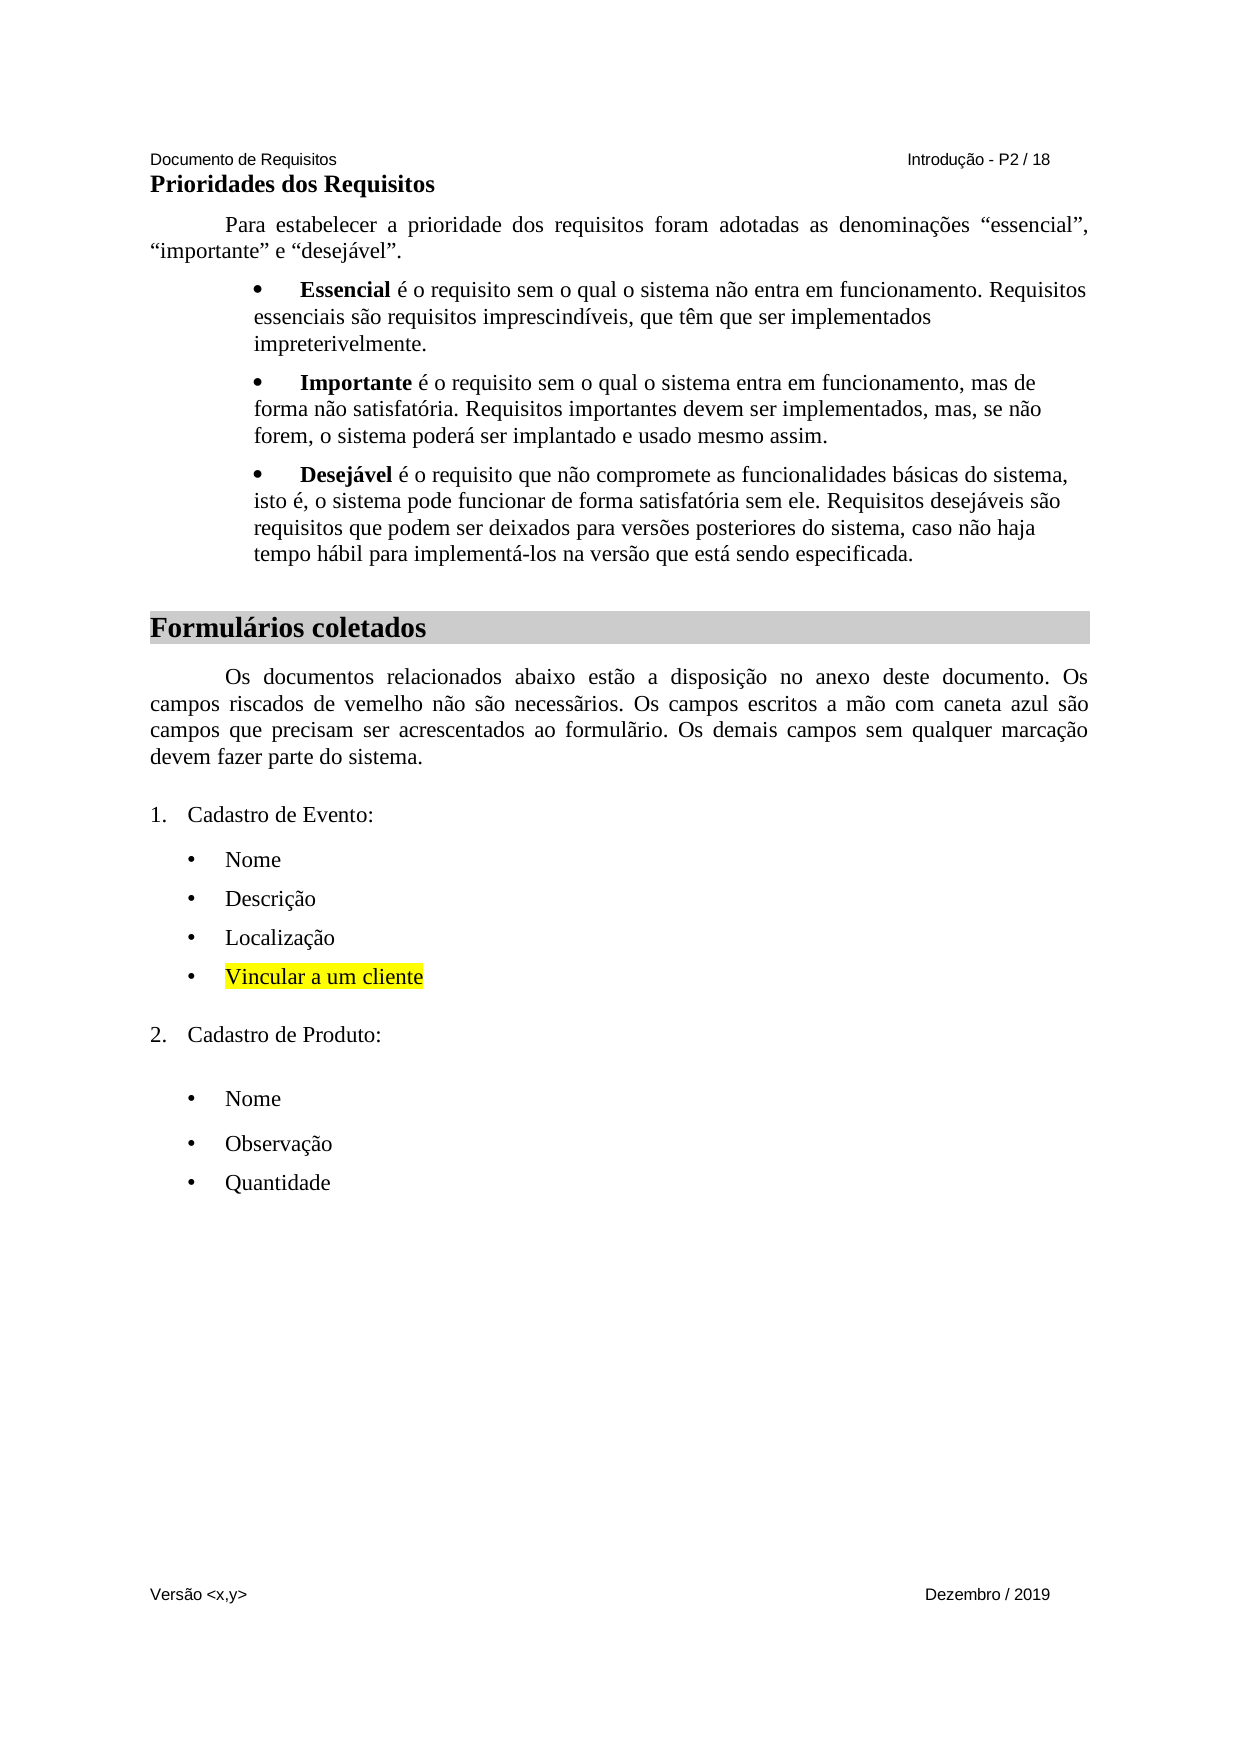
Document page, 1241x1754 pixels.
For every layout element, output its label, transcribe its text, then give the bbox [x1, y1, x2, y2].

list Descrição [187, 885, 1090, 911]
list Desejável é o requisito que não compromete as funcionalidades básicas do sistema, isto é, o sistema pode funcionar de forma satisfatória sem ele. Requisitos desejáveis são requisitos que podem ser deixados para versões posteriores do sistema, caso não haja tempo hábil para implementá-los na versão que está sendo especificada. [253, 461, 1090, 567]
list Quantidade [187, 1169, 1090, 1196]
list Observação [187, 1130, 1090, 1157]
list Cadastro de Produto: [150, 1021, 1090, 1047]
subtitle Formulários coletados [150, 611, 1090, 644]
list Essencial é o requisito sem o qual o sistema não entra em funcionamento. Requisitos essenciais são requisitos imprescindíveis, que têm que ser implementados impreterivelmente. [253, 276, 1090, 356]
subtitle Prioridades dos Requisitos [150, 169, 1090, 198]
list Cadastro de Evento: [150, 800, 1090, 827]
list Nome [187, 846, 1090, 872]
text Os documentos relacionados abaixo estão a disposição no anexo deste documento. Os campos riscados de vemelho não são necessãrios. Os campos escritos a mão com caneta azul são campos que precisam ser acrescentados ao formulãrio. Os demais campos sem qualquer marcação devem fazer parte do sistema. [150, 663, 1090, 769]
list Nome [187, 1085, 1090, 1111]
list Localização [187, 924, 1090, 950]
list Vincular a um cliente [187, 963, 1090, 989]
list Importante é o requisito sem o qual o sistema entra em funcionamento, mas de forma não satisfatória. Requisitos importantes devem ser implementados, mas, se não forem, o sistema poderá ser implantado e usado mesmo assim. [253, 368, 1090, 448]
text Para estabelecer a prioridade dos requisitos foram adotadas as denominações “essencial”, “importante” e “desejável”. [150, 211, 1090, 264]
